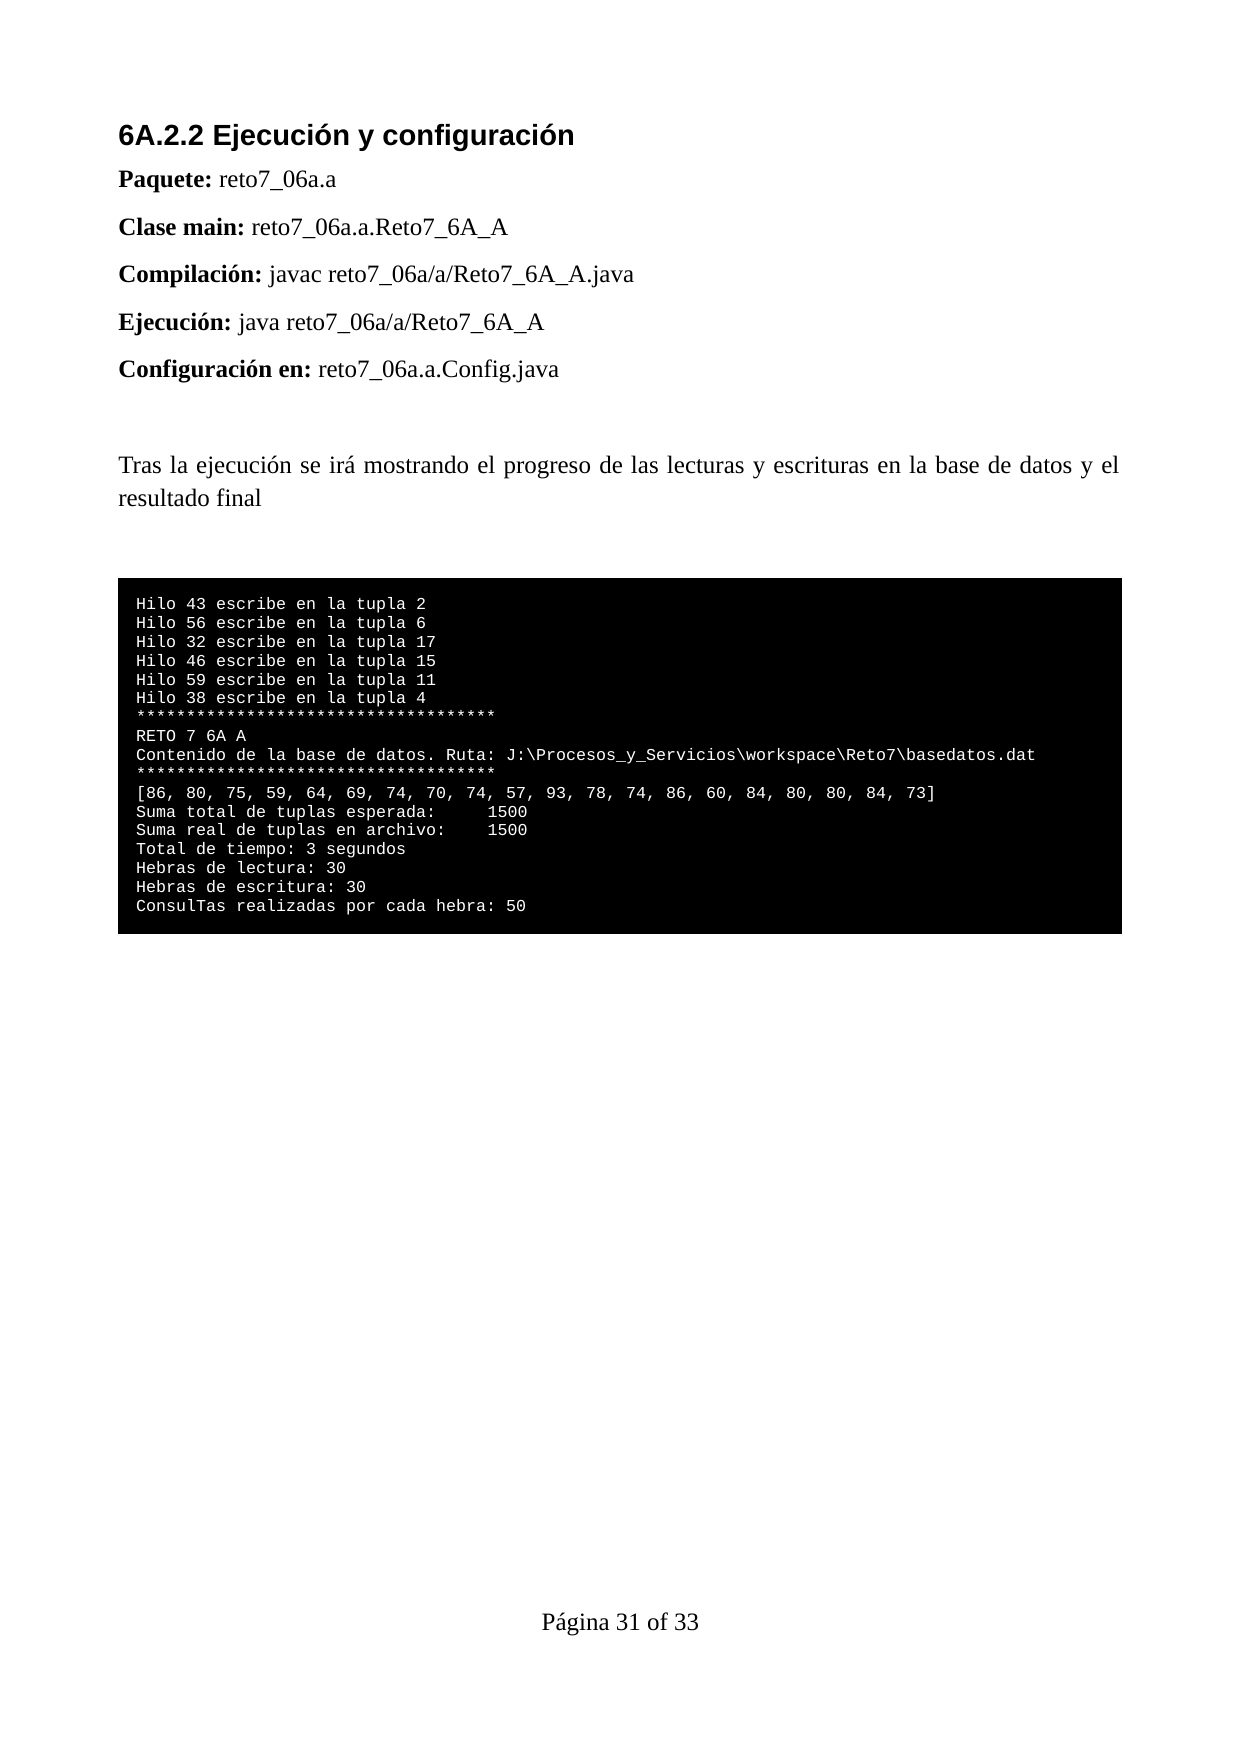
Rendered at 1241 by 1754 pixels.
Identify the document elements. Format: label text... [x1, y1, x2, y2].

text Hebras de escritura: 30 [118, 878, 1122, 897]
text [86, 80, 75, 59, 64, 69, 74, 70, 74, 57, 93, 78, 74, 86, 60, 84, 80, 80, 84, 73] [118, 784, 1122, 803]
text Total de tiempo: 3 segundos [118, 841, 1122, 860]
subtitle 6A.2.2 Ejecución y configuración [118, 118, 1122, 152]
text Paquete: reto7_06a.a [118, 164, 1122, 193]
text Hebras de lectura: 30 [118, 860, 1122, 878]
text Hilo 59 escribe en la tupla 11 [118, 671, 1122, 690]
text Suma total de tuplas esperada: 1500 [118, 803, 1122, 822]
text Clase main: reto7_06a.a.Reto7_6A_A [118, 212, 1122, 241]
text Configuración en: reto7_06a.a.Config.java [118, 354, 1122, 383]
text Tras la ejecución se irá mostrando el progreso de las lecturas y escrituras en la base de datos y el resultado final [118, 450, 1122, 512]
text Contenido de la base de datos. Ruta: J:\Procesos_y_Servicios\workspace\Reto7\basedatos.dat [118, 747, 1122, 765]
text ************************************ [118, 709, 1122, 728]
text Hilo 38 escribe en la tupla 4 [118, 690, 1122, 709]
text RETO 7 6A A [118, 728, 1122, 747]
text Compilación: javac reto7_06a/a/Reto7_6A_A.java [118, 259, 1122, 288]
text ************************************ [118, 765, 1122, 784]
text Hilo 46 escribe en la tupla 15 [118, 652, 1122, 671]
text Ejecución: java reto7_06a/a/Reto7_6A_A [118, 307, 1122, 336]
text Suma real de tuplas en archivo: 1500 [118, 822, 1122, 841]
text Hilo 32 escribe en la tupla 17 [118, 633, 1122, 652]
text ConsulTas realizadas por cada hebra: 50 [118, 897, 1122, 934]
text Hilo 56 escribe en la tupla 6 [118, 614, 1122, 633]
text Hilo 43 escribe en la tupla 2 [118, 578, 1122, 614]
